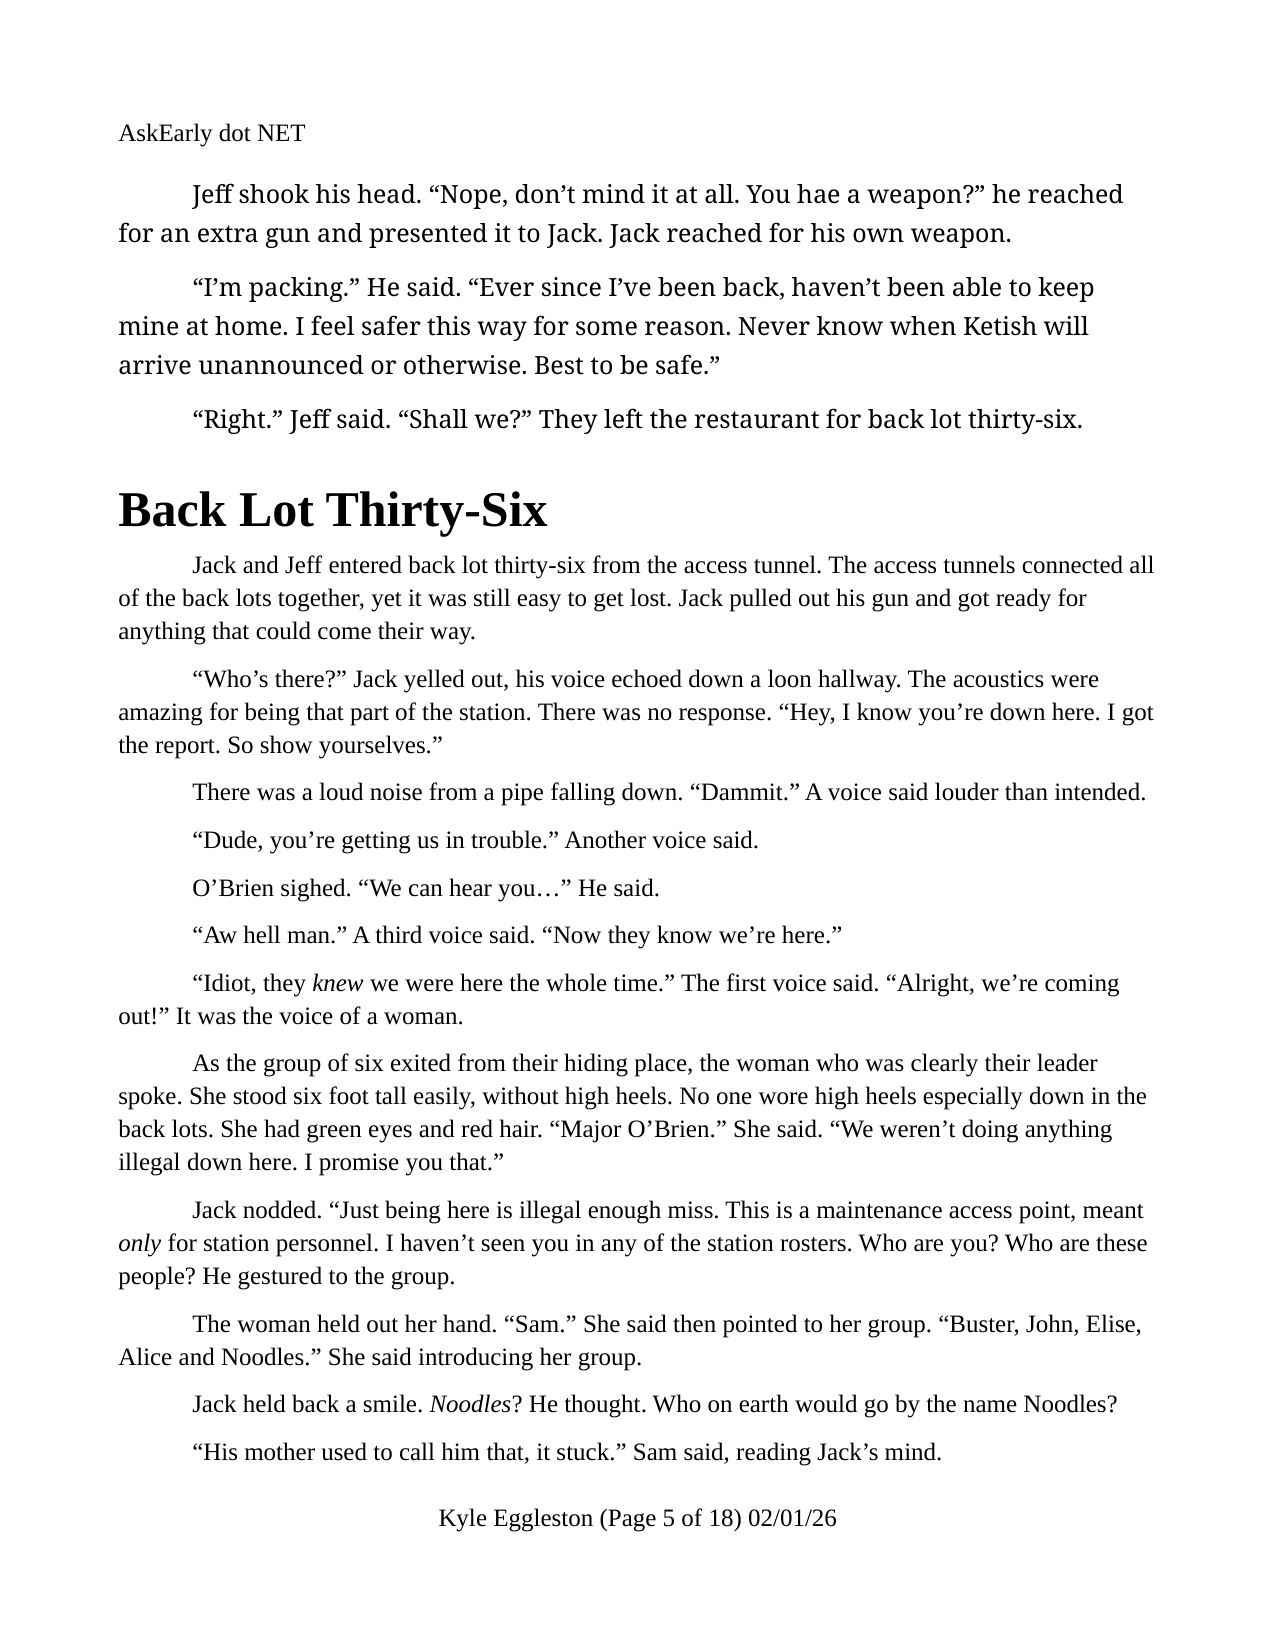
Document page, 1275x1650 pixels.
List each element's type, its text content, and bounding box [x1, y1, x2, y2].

text “Dude, you’re getting us in trouble.” Another voice said. [118, 825, 1157, 854]
text Jack held back a smile. Noodles? He thought. Who on earth would go by the name Noodles? [118, 1389, 1157, 1418]
text “I’m packing.” He said. “Ever since I’ve been back, haven’t been able to keep mine at home. I feel safer this way for some reason. Never know when Ketish will arrive unannounced or otherwise. Best to be safe.” [118, 269, 1157, 382]
text There was a loud noise from a pipe falling down. “Dammit.” A voice said louder than intended. [118, 777, 1157, 806]
subtitle Back Lot Thirty-Six [118, 480, 1157, 538]
text Jack nodded. “Just being here is illegal enough miss. This is a maintenance access point, meant only for station personnel. I haven’t seen you in any of the station rosters. Who are you? Who are these people? He gestured to the group. [118, 1195, 1157, 1290]
text Jack and Jeff entered back lot thirty-six from the access tunnel. The access tunnels connected all of the back lots together, yet it was still easy to get lost. Jack pulled out his gun and got ready for anything that could come their way. [118, 550, 1157, 645]
text As the group of six exited from their hiding place, the woman who was clearly their leader spoke. She stood six foot tall easily, without high heels. No one wore high heels especially down in the back lots. She had green eyes and red hair. “Major O’Brien.” She said. “We weren’t doing anything illegal down here. I promise you that.” [118, 1048, 1157, 1176]
text The woman held out her hand. “Sam.” She said then pointed to her group. “Buster, John, Elise, Alice and Noodles.” She said introducing her group. [118, 1309, 1157, 1371]
text Jeff shook his head. “Nope, don’t mind it at all. You hae a weapon?” he reached for an extra gun and presented it to Jack. Jack reached for his own weapon. [118, 176, 1157, 249]
text “Who’s there?” Jack yelled out, his voice echoed down a loon hallway. The acoustics were amazing for being that part of the station. There was no response. “Hey, I know you’re down here. I got the report. So show yourselves.” [118, 664, 1157, 758]
text “Right.” Jeff said. “Shall we?” They left the restaurant for back lot thirty-six. [118, 401, 1157, 435]
text “Aw hell man.” A third voice said. “Now they know we’re here.” [118, 920, 1157, 949]
text O’Brien sighed. “We can hear you…” He said. [118, 873, 1157, 901]
text “His mother used to call him that, it stuck.” Sam said, reading Jack’s mind. [118, 1437, 1157, 1466]
text “Idiot, they knew we were here the whole time.” The first voice said. “Alright, we’re coming out!” It was the voice of a woman. [118, 968, 1157, 1029]
